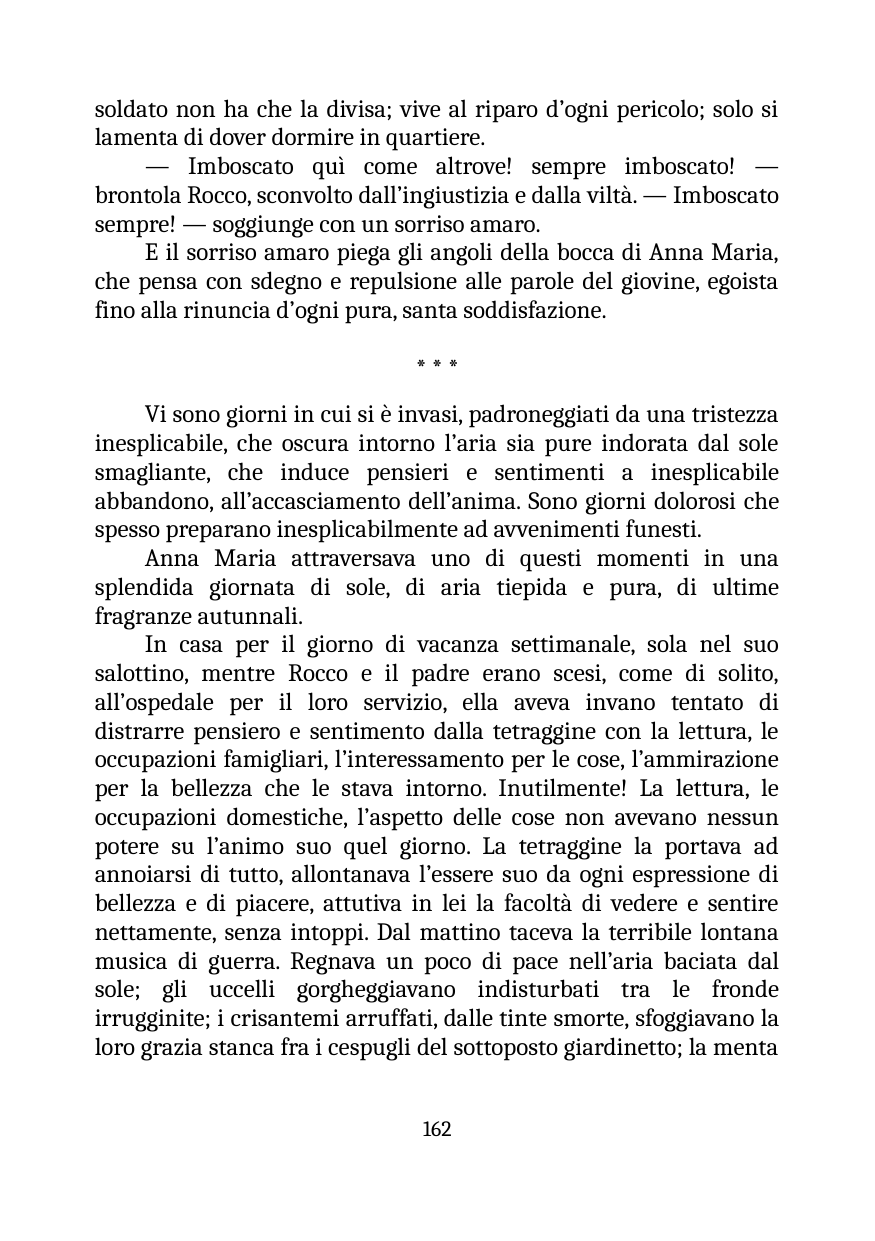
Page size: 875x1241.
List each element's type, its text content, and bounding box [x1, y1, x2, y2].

text * * * [94, 354, 779, 383]
text Anna Maria attraversava uno di questi momenti in una splendida giornata di sole, di aria tiepida e pura, di ultime fragranze autunnali. [94, 544, 779, 630]
text Vi sono giorni in cui si è invasi, padroneggiati da una tristezza inesplicabile, che oscura intorno l’aria sia pure indorata dal sole smagliante, che induce pensieri e sentimenti a inesplicabile abbandono, all’accasciamento dell’anima. Sono giorni dolorosi che spesso preparano inesplicabilmente ad avvenimenti funesti. [94, 400, 779, 544]
text — Imboscato quì come altrove! sempre imboscato! — brontola Rocco, sconvolto dall’ingiustizia e dalla viltà. — Imboscato sempre! — soggiunge con un sorriso amaro. [94, 152, 779, 238]
text soldato non ha che la divisa; vive al riparo d’ogni pericolo; solo si lamenta di dover dormire in quartiere. [94, 94, 779, 152]
text E il sorriso amaro piega gli angoli della bocca di Anna Maria, che pensa con sdegno e repulsione alle parole del giovine, egoista fino alla rinuncia d’ogni pura, santa soddisfazione. [94, 238, 779, 324]
text In casa per il giorno di vacanza settimanale, sola nel suo salottino, mentre Rocco e il padre erano scesi, come di solito, all’ospedale per il loro servizio, ella aveva invano tentato di distrarre pensiero e sentimento dalla tetraggine con la lettura, le occupazioni famigliari, l’interessamento per le cose, l’ammirazione per la bellezza che le stava intorno. Inutilmente! La lettura, le occupazioni domestiche, l’aspetto delle cose non avevano nessun potere su l’animo suo quel giorno. La tetraggine la portava ad annoiarsi di tutto, allontanava l’essere suo da ogni espressione di bellezza e di piacere, attutiva in lei la facoltà di vedere e sentire nettamente, senza intoppi. Dal mattino taceva la terribile lontana musica di guerra. Regnava un poco di pace nell’aria baciata dal sole; gli uccelli gorgheggiavano indisturbati tra le fronde irrugginite; i crisantemi arruffati, dalle tinte smorte, sfoggiavano la loro grazia stanca fra i cespugli del sottoposto giardinetto; la menta [94, 630, 779, 1062]
